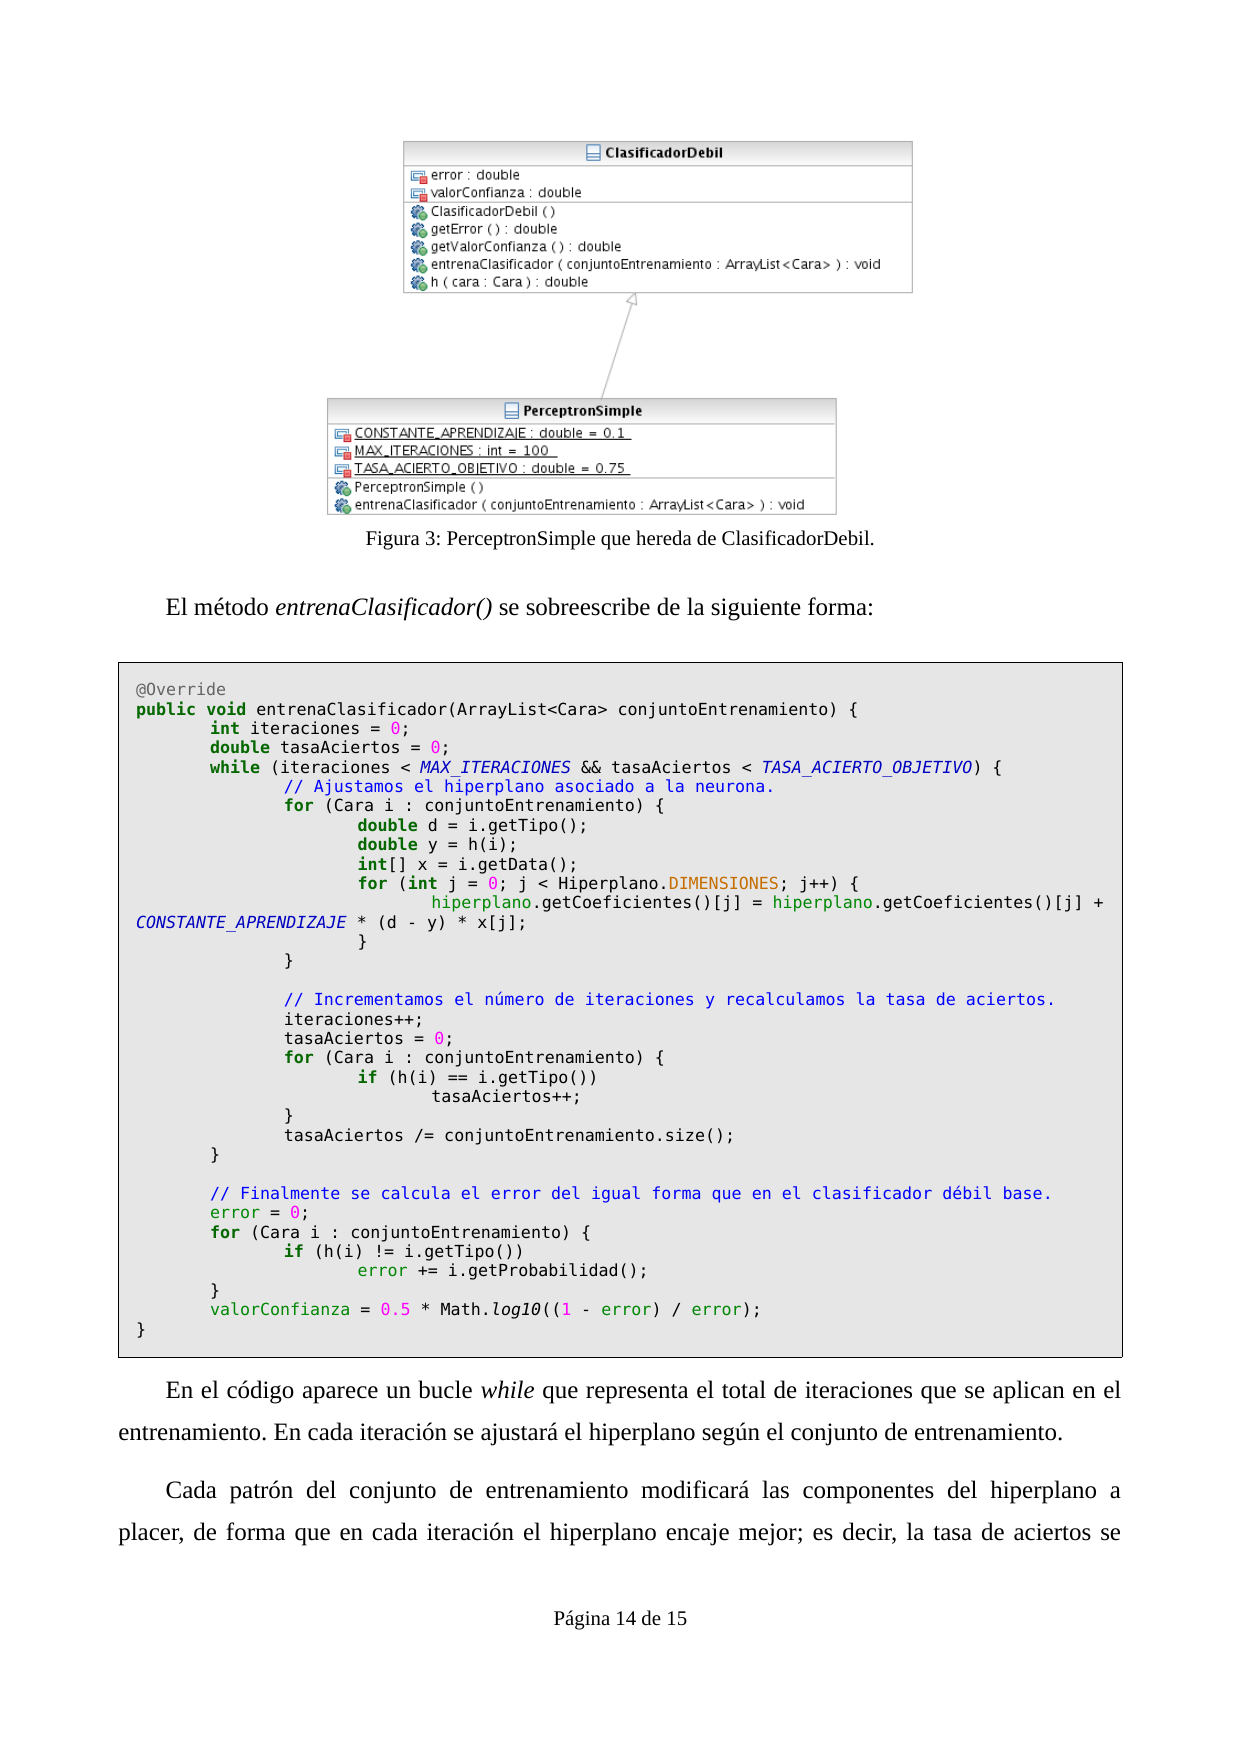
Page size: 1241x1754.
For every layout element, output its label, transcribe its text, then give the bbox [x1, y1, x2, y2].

text Cada patrón del conjunto de entrenamiento modificará las componentes del hiperplano a placer, de forma que en cada iteración el hiperplano encaje mejor; es decir, la tasa de aciertos se [118, 1466, 1122, 1549]
text El método entrenaClasificador() se sobreescribe de la siguiente forma: [118, 583, 1122, 624]
table_header @Override public void entrenaClasificador(ArrayList<Cara> conjuntoEntrenamiento) { int iteraciones = 0; double tasaAciertos = 0; while (iteraciones < MAX_ITERACIONES && tasaAciertos < TASA_ACIERTO_OBJETIVO) { // Ajustamos el hiperplano asociado a la neurona. for (Cara i : conjuntoEntrenamiento) { double d = i.getTipo(); double y = h(i); int[] x = i.getData(); for (int j = 0; j < Hiperplano.DIMENSIONES; j++) { hiperplano.getCoeficientes()[j] = hiperplano.getCoeficientes()[j] + CONSTANTE_APRENDIZAJE * (d - y) * x[j]; } } // Incrementamos el número de iteraciones y recalculamos la tasa de aciertos. iteraciones++; tasaAciertos = 0; for (Cara i : conjuntoEntrenamiento) { if (h(i) == i.getTipo()) tasaAciertos++; } tasaAciertos /= conjuntoEntrenamiento.size(); } // Finalmente se calcula el error del igual forma que en el clasificador débil base. error = 0; for (Cara i : conjuntoEntrenamiento) { if (h(i) != i.getTipo()) error += i.getProbabilidad(); } valorConfianza = 0.5 * Math.log10((1 - error) / error); } [119, 663, 1122, 1357]
picture [317, 130, 924, 526]
text Figura 3: PerceptronSimple que hereda de ClasificadorDebil. [317, 526, 923, 550]
text En el código aparece un bucle while que representa el total de iteraciones que se aplican en el entrenamiento. En cada iteración se ajustará el hiperplano según el conjunto de entrenamiento. [118, 1366, 1122, 1448]
